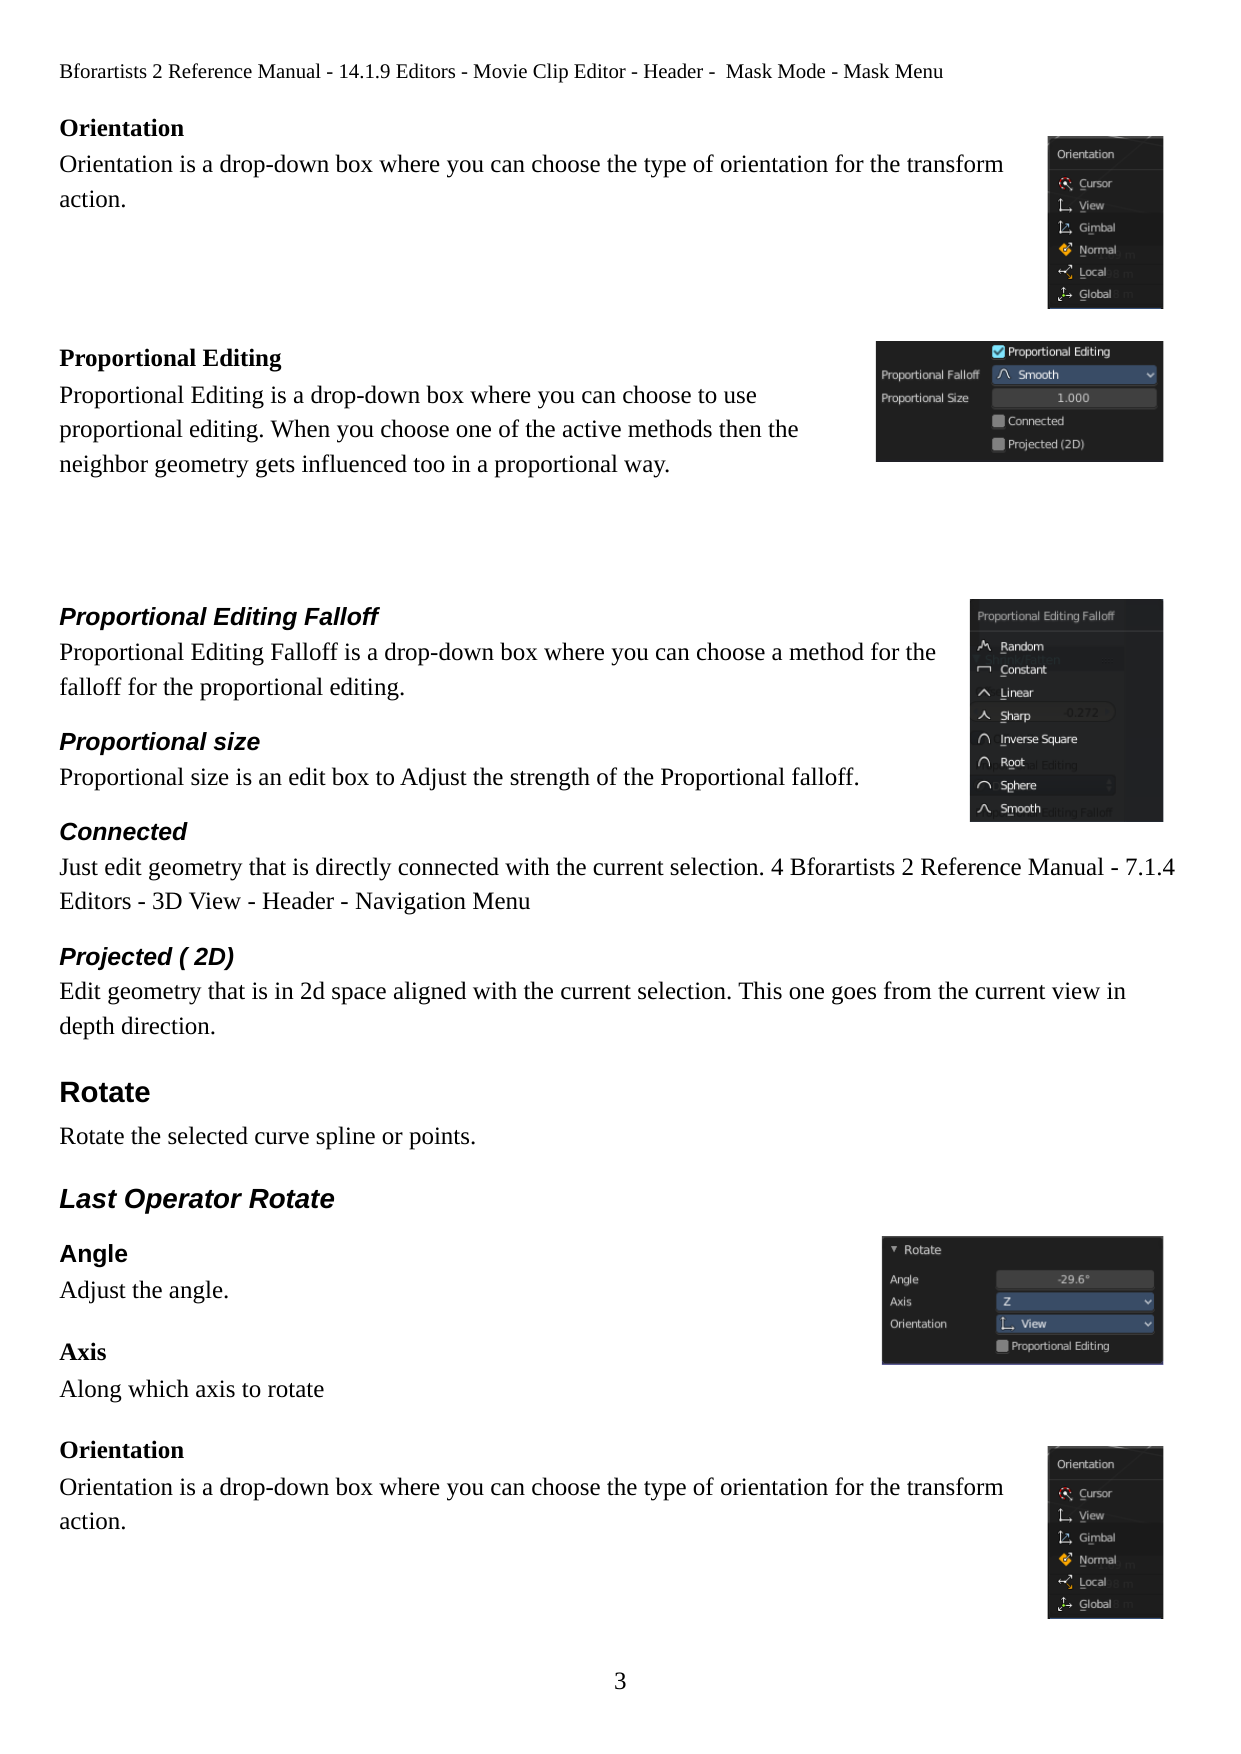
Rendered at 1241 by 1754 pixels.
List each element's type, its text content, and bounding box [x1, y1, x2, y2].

text Edit geometry that is in 2d space aligned with the current selection. This one goes from the current view in depth direction. [59, 976, 1181, 1039]
subtitle Axis [59, 1337, 1181, 1366]
picture [1047, 136, 1164, 309]
picture [881, 1236, 1164, 1365]
picture [875, 341, 1164, 462]
text [1164, 1276, 1181, 1304]
picture [969, 599, 1164, 822]
subtitle Orientation [59, 1435, 1181, 1464]
subtitle Projected ( 2D) [59, 942, 1181, 970]
subtitle [1164, 343, 1181, 372]
subtitle Orientation [59, 113, 1181, 141]
text Just edit geometry that is directly connected with the current selection. 4 Bforartists 2 Reference Manual - 7.1.4 Editors - 3D View - Header - Navigation Menu [59, 852, 1181, 915]
text Proportional Editing is a drop-down box where you can choose to use proportional editing. When you choose one of the active methods then the neighbor geometry gets influenced too in a proportional way. [59, 380, 1181, 478]
subtitle [1164, 1239, 1181, 1268]
subtitle Last Operator Rotate [59, 1182, 1181, 1214]
subtitle Rotate [59, 1074, 1181, 1108]
text Adjust the angle. [59, 1276, 881, 1304]
subtitle Proportional size [59, 727, 969, 755]
text Rotate the selected curve spline or points. [59, 1121, 1181, 1149]
subtitle Connected [59, 817, 1181, 846]
text Orientation is a drop-down box where you can choose the type of orientation for the transform action. [59, 149, 1047, 212]
text Along which axis to rotate [59, 1374, 1181, 1402]
text Orientation is a drop-down box where you can choose the type of orientation for the transform action. [59, 1472, 1047, 1535]
subtitle Angle [59, 1239, 881, 1268]
subtitle Proportional Editing [59, 343, 875, 372]
text Proportional size is an edit box to Adjust the strength of the Proportional falloff. [59, 762, 969, 790]
subtitle [1164, 727, 1181, 755]
text Proportional Editing Falloff is a drop-down box where you can choose a method for the falloff for the proportional editing. [59, 637, 969, 700]
picture [1047, 1446, 1164, 1619]
subtitle Proportional Editing Falloff [59, 602, 969, 631]
